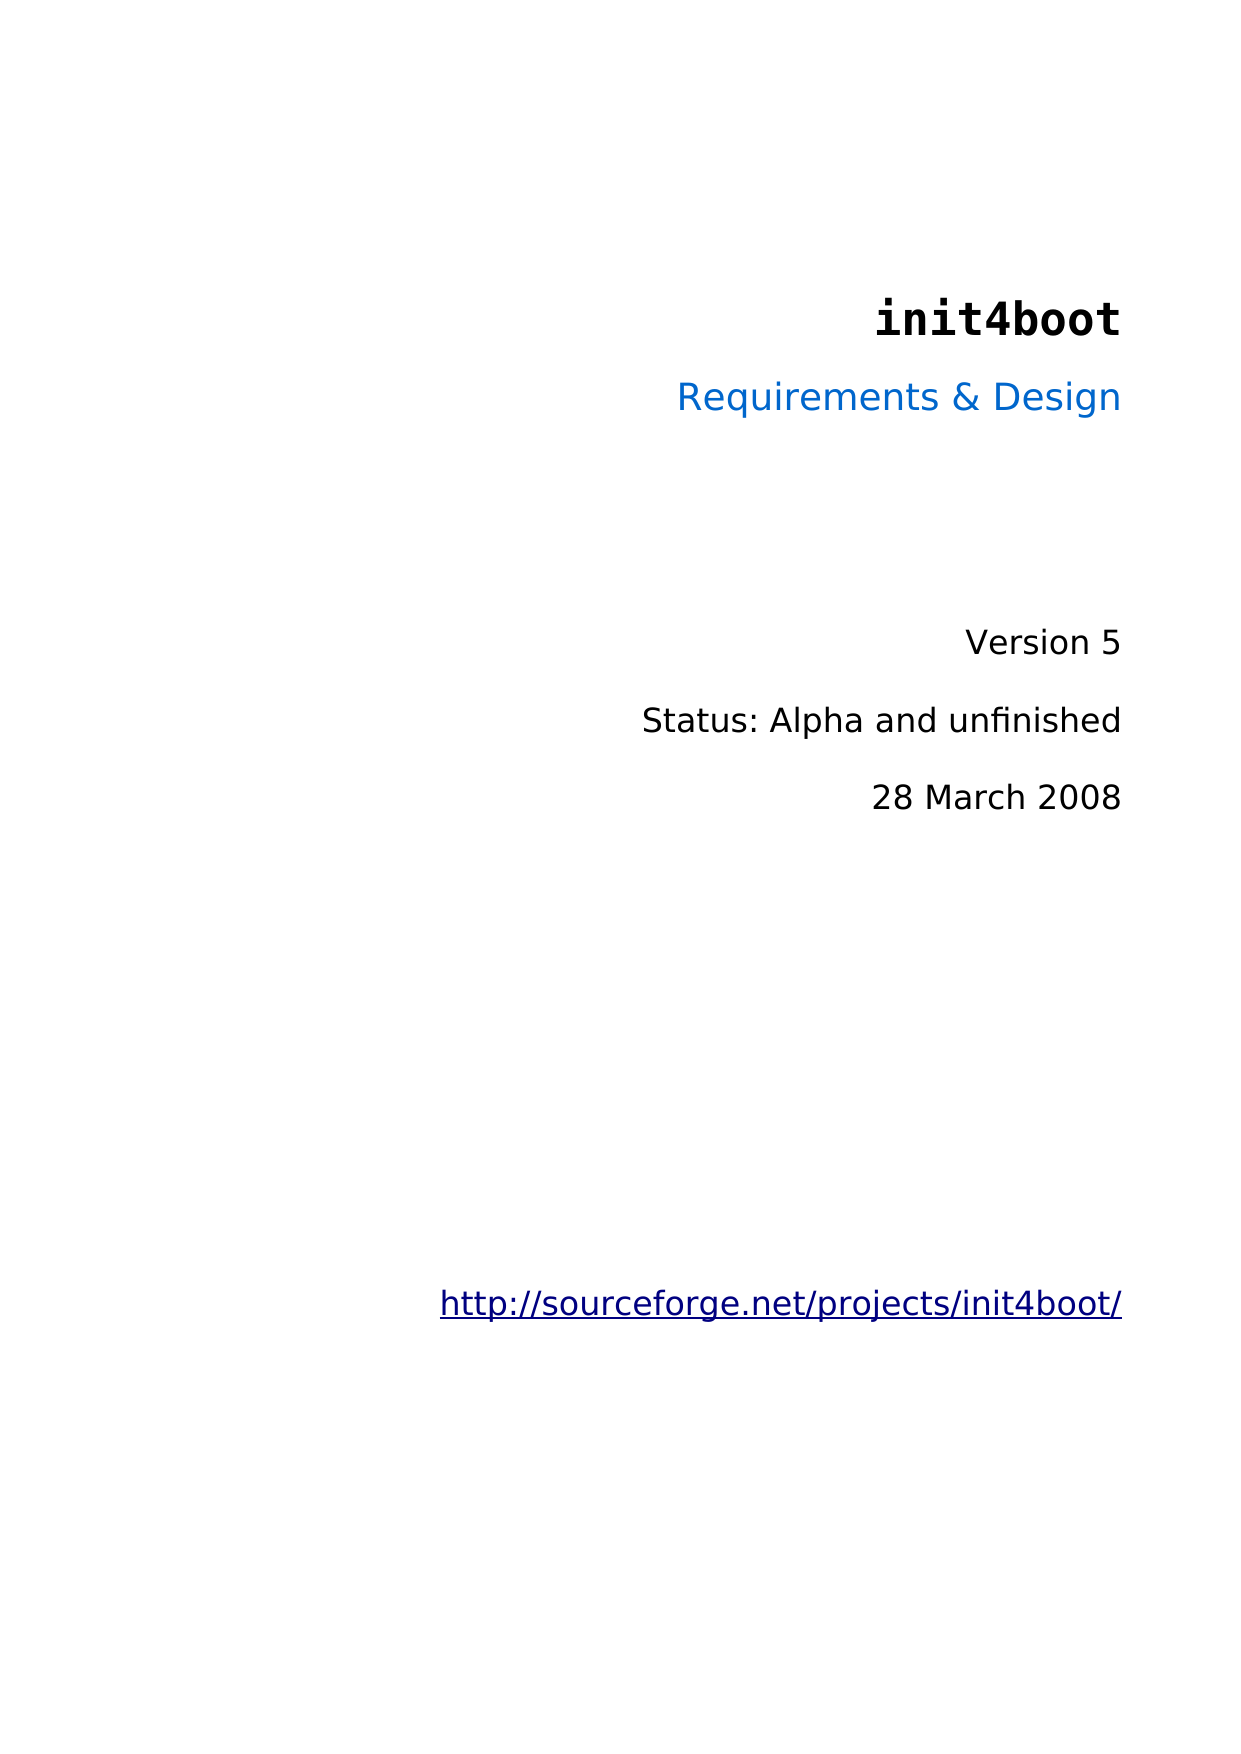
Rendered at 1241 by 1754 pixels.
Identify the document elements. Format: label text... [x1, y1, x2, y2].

text Status: Alpha and unfinished [118, 701, 1122, 740]
text Requirements & Design [118, 376, 1122, 419]
text 28 March 2008 [118, 779, 1122, 818]
text init4boot [118, 293, 1122, 346]
text Version 5 [118, 623, 1122, 662]
text http://sourceforge.net/projects/init4boot/ [118, 1284, 1122, 1323]
